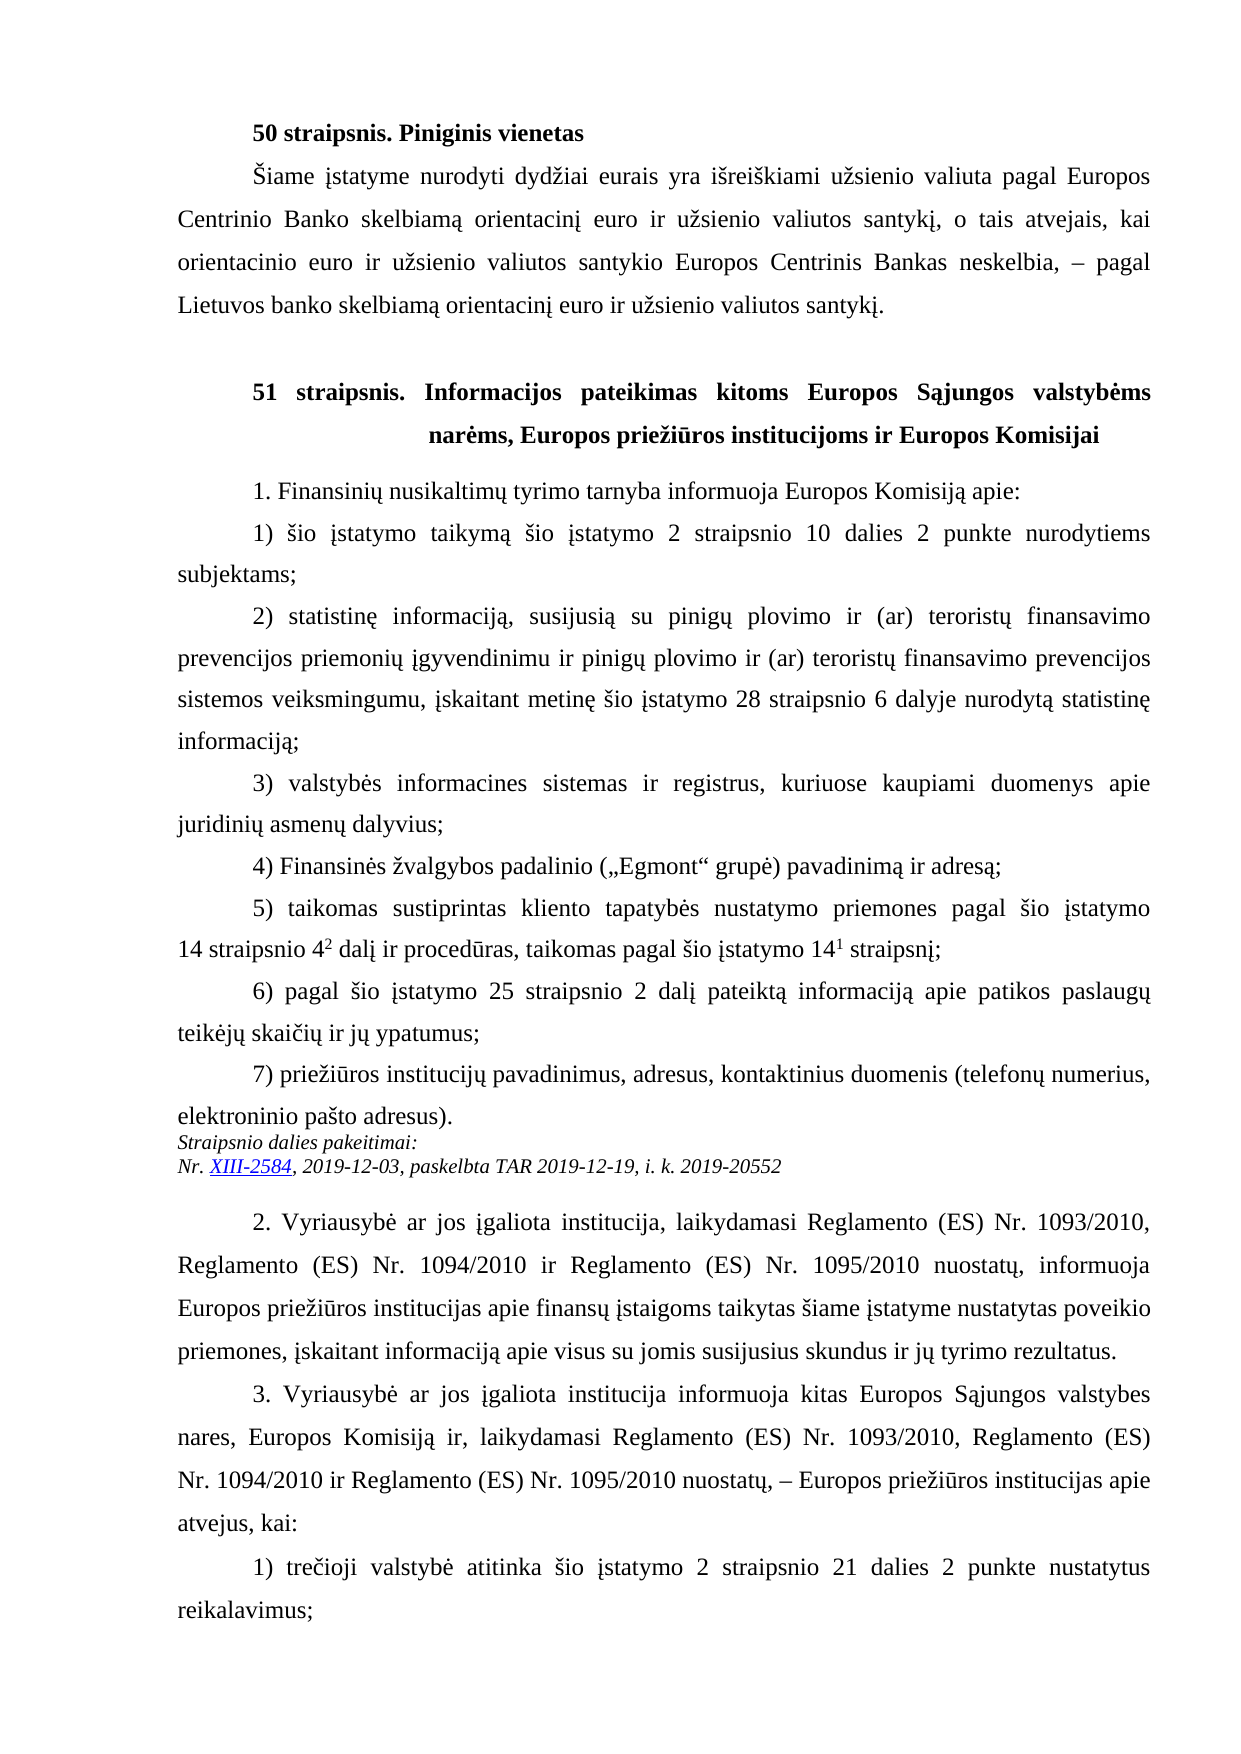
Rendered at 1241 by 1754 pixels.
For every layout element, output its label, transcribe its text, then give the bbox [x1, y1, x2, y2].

text 7) priežiūros institucijų pavadinimus, adresus, kontaktinius duomenis (telefonų numerius, elektroninio pašto adresus). [177, 1046, 1152, 1130]
text 1. Finansinių nusikaltimų tyrimo tarnyba informuoja Europos Komisiją apie: [177, 463, 1152, 505]
text 5) taikomas sustiprintas kliento tapatybės nustatymo priemones pagal šio įstatymo 14 straipsnio 42 dalį ir procedūras, taikomas pagal šio įstatymo 141 straipsnį; [177, 880, 1152, 963]
text 6) pagal šio įstatymo 25 straipsnio 2 dalį pateiktą informaciją apie patikos paslaugų teikėjų skaičių ir jų ypatumus; [177, 963, 1152, 1046]
text 50 straipsnis. Piniginis vienetas [177, 118, 1152, 147]
text 2) statistinę informaciją, susijusią su pinigų plovimo ir (ar) teroristų finansavimo prevencijos priemonių įgyvendinimu ir pinigų plovimo ir (ar) teroristų finansavimo prevencijos sistemos veiksmingumu, įskaitant metinę šio įstatymo 28 straipsnio 6 dalyje nurodytą statistinę informaciją; [177, 588, 1152, 755]
text Straipsnio dalies pakeitimai: [177, 1130, 1152, 1154]
text 3) valstybės informacines sistemas ir registrus, kuriuose kaupiami duomenys apie juridinių asmenų dalyvius; [177, 755, 1152, 838]
text 2. Vyriausybė ar jos įgaliota institucija, laikydamasi Reglamento (ES) Nr. 1093/2010, Reglamento (ES) Nr. 1094/2010 ir Reglamento (ES) Nr. 1095/2010 nuostatų, informuoja Europos priežiūros institucijas apie finansų įstaigoms taikytas šiame įstatyme nustatytas poveikio priemones, įskaitant informaciją apie visus su jomis susijusius skundus ir jų tyrimo rezultatus. [177, 1207, 1152, 1365]
text Nr. XIII-2584, 2019-12-03, paskelbta TAR 2019-12-19, i. k. 2019-20552 [177, 1154, 1152, 1178]
text 1) trečioji valstybė atitinka šio įstatymo 2 straipsnio 21 dalies 2 punkte nustatytus reikalavimus; [177, 1552, 1152, 1623]
text 3. Vyriausybė ar jos įgaliota institucija informuoja kitas Europos Sąjungos valstybes nares, Europos Komisiją ir, laikydamasi Reglamento (ES) Nr. 1093/2010, Reglamento (ES) Nr. 1094/2010 ir Reglamento (ES) Nr. 1095/2010 nuostatų, – Europos priežiūros institucijas apie atvejus, kai: [177, 1379, 1152, 1537]
text 4) Finansinės žvalgybos padalinio („Egmont“ grupė) pavadinimą ir adresą; [177, 838, 1152, 880]
text Šiame įstatyme nurodyti dydžiai eurais yra išreiškiami užsienio valiuta pagal Europos Centrinio Banko skelbiamą orientacinį euro ir užsienio valiutos santykį, o tais atvejais, kai orientacinio euro ir užsienio valiutos santykio Europos Centrinis Bankas neskelbia, – pagal Lietuvos banko skelbiamą orientacinį euro ir užsienio valiutos santykį. [177, 161, 1152, 319]
text 1) šio įstatymo taikymą šio įstatymo 2 straipsnio 10 dalies 2 punkte nurodytiems subjektams; [177, 505, 1152, 588]
text 51 straipsnis. Informacijos pateikimas kitoms Europos Sąjungos valstybėms narėms, Europos priežiūros institucijoms ir Europos Komisijai [252, 377, 1152, 449]
